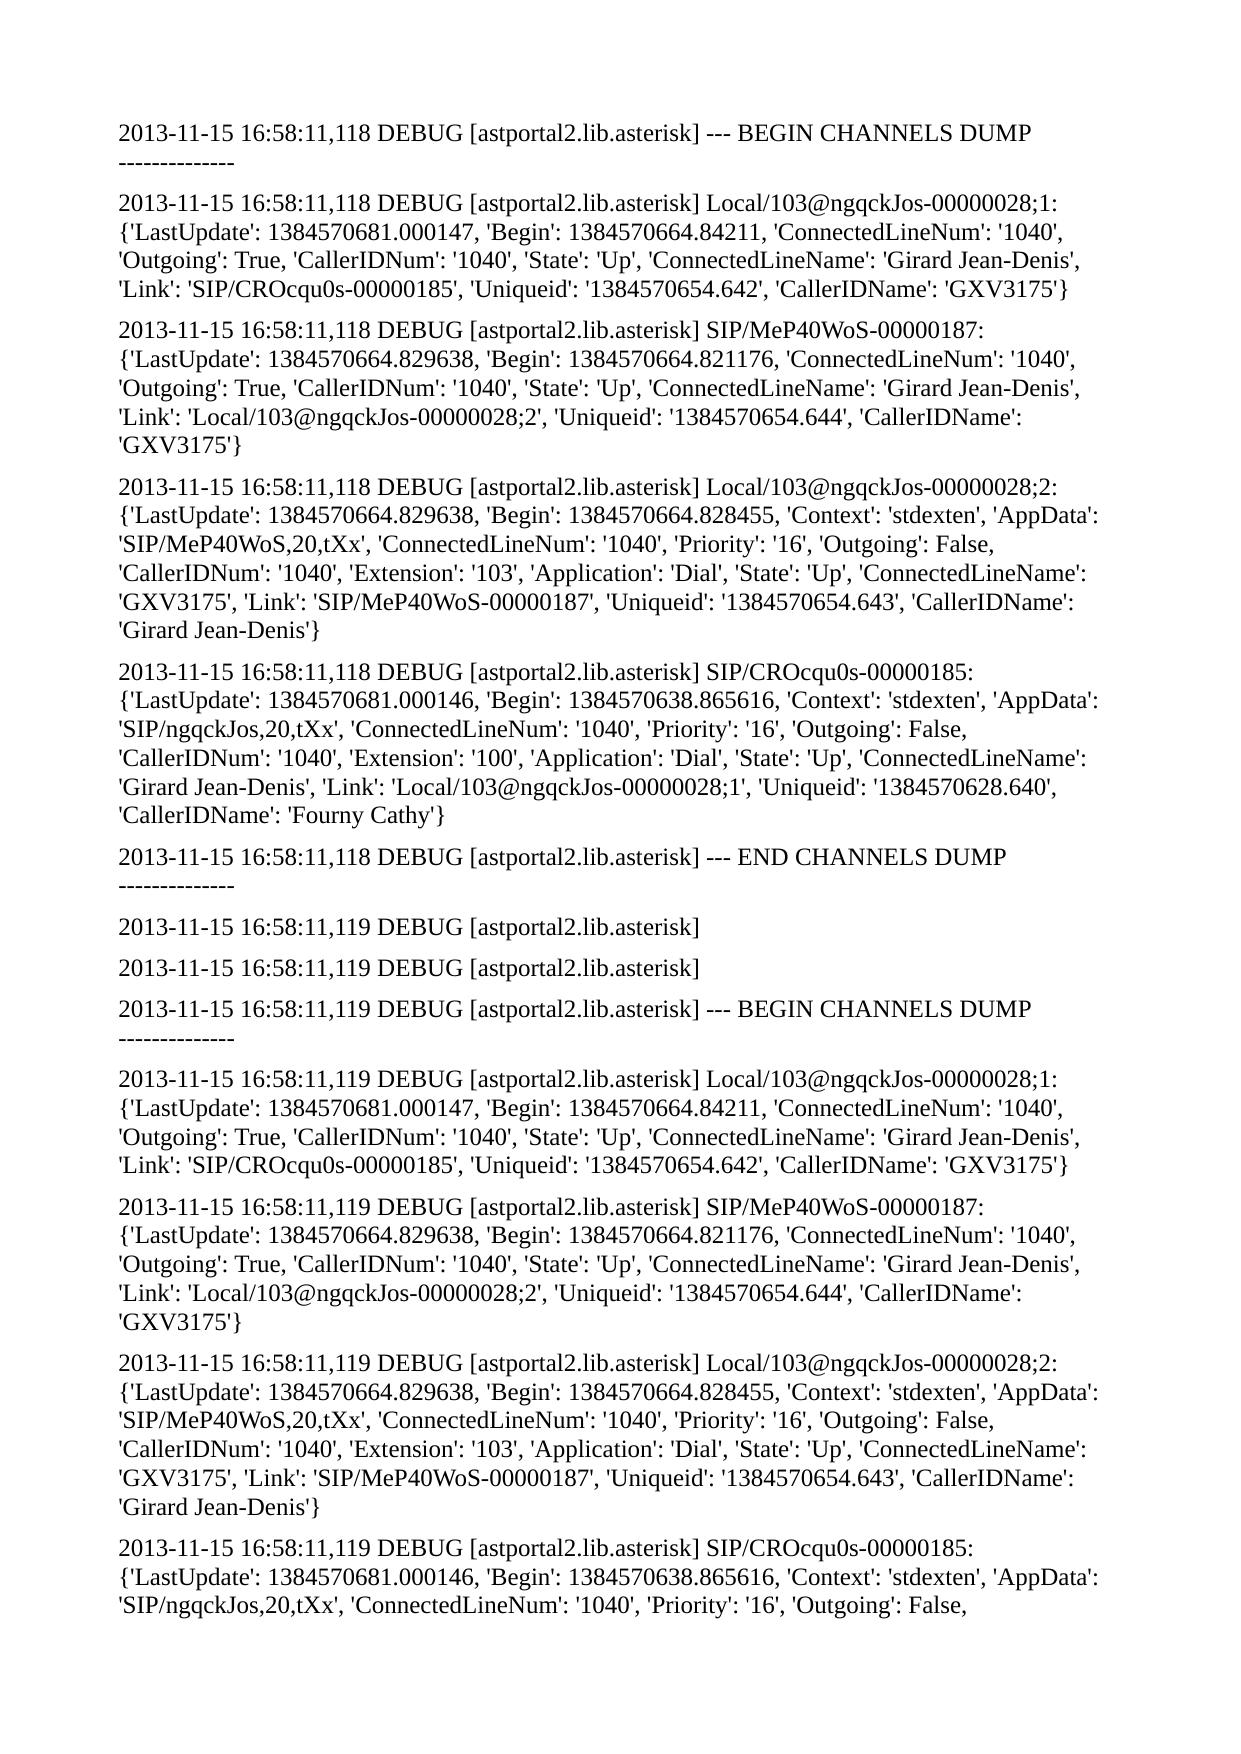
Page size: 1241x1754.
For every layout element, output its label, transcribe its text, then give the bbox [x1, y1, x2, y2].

text 2013-11-15 16:58:11,119 DEBUG [astportal2.lib.asterisk] Local/103@ngqckJos-00000028;1: {'LastUpdate': 1384570681.000147, 'Begin': 1384570664.84211, 'ConnectedLineNum': '1040', 'Outgoing': True, 'CallerIDNum': '1040', 'State': 'Up', 'ConnectedLineName': 'Girard Jean-Denis', 'Link': 'SIP/CROcqu0s-00000185', 'Uniqueid': '1384570654.642', 'CallerIDName': 'GXV3175'} [118, 1064, 1122, 1179]
text 2013-11-15 16:58:11,118 DEBUG [astportal2.lib.asterisk] SIP/MeP40WoS-00000187: {'LastUpdate': 1384570664.829638, 'Begin': 1384570664.821176, 'ConnectedLineNum': '1040', 'Outgoing': True, 'CallerIDNum': '1040', 'State': 'Up', 'ConnectedLineName': 'Girard Jean-Denis', 'Link': 'Local/103@ngqckJos-00000028;2', 'Uniqueid': '1384570654.644', 'CallerIDName': 'GXV3175'} [118, 316, 1122, 459]
text 2013-11-15 16:58:11,119 DEBUG [astportal2.lib.asterisk] SIP/CROcqu0s-00000185: {'LastUpdate': 1384570681.000146, 'Begin': 1384570638.865616, 'Context': 'stdexten', 'AppData': 'SIP/ngqckJos,20,tXx', 'ConnectedLineNum': '1040', 'Priority': '16', 'Outgoing': False, [118, 1533, 1122, 1619]
text 2013-11-15 16:58:11,118 DEBUG [astportal2.lib.asterisk] SIP/CROcqu0s-00000185: {'LastUpdate': 1384570681.000146, 'Begin': 1384570638.865616, 'Context': 'stdexten', 'AppData': 'SIP/ngqckJos,20,tXx', 'ConnectedLineNum': '1040', 'Priority': '16', 'Outgoing': False, 'CallerIDNum': '1040', 'Extension': '100', 'Application': 'Dial', 'State': 'Up', 'ConnectedLineName': 'Girard Jean-Denis', 'Link': 'Local/103@ngqckJos-00000028;1', 'Uniqueid': '1384570628.640', 'CallerIDName': 'Fourny Cathy'} [118, 657, 1122, 829]
text 2013-11-15 16:58:11,119 DEBUG [astportal2.lib.asterisk] [118, 912, 1122, 941]
text 2013-11-15 16:58:11,119 DEBUG [astportal2.lib.asterisk] [118, 953, 1122, 982]
text 2013-11-15 16:58:11,118 DEBUG [astportal2.lib.asterisk] --- END CHANNELS DUMP -------------- [118, 842, 1122, 899]
text 2013-11-15 16:58:11,118 DEBUG [astportal2.lib.asterisk] Local/103@ngqckJos-00000028;2: {'LastUpdate': 1384570664.829638, 'Begin': 1384570664.828455, 'Context': 'stdexten', 'AppData': 'SIP/MeP40WoS,20,tXx', 'ConnectedLineNum': '1040', 'Priority': '16', 'Outgoing': False, 'CallerIDNum': '1040', 'Extension': '103', 'Application': 'Dial', 'State': 'Up', 'ConnectedLineName': 'GXV3175', 'Link': 'SIP/MeP40WoS-00000187', 'Uniqueid': '1384570654.643', 'CallerIDName': 'Girard Jean-Denis'} [118, 472, 1122, 644]
text 2013-11-15 16:58:11,118 DEBUG [astportal2.lib.asterisk] --- BEGIN CHANNELS DUMP -------------- [118, 118, 1122, 176]
text 2013-11-15 16:58:11,119 DEBUG [astportal2.lib.asterisk] Local/103@ngqckJos-00000028;2: {'LastUpdate': 1384570664.829638, 'Begin': 1384570664.828455, 'Context': 'stdexten', 'AppData': 'SIP/MeP40WoS,20,tXx', 'ConnectedLineNum': '1040', 'Priority': '16', 'Outgoing': False, 'CallerIDNum': '1040', 'Extension': '103', 'Application': 'Dial', 'State': 'Up', 'ConnectedLineName': 'GXV3175', 'Link': 'SIP/MeP40WoS-00000187', 'Uniqueid': '1384570654.643', 'CallerIDName': 'Girard Jean-Denis'} [118, 1348, 1122, 1521]
text 2013-11-15 16:58:11,119 DEBUG [astportal2.lib.asterisk] --- BEGIN CHANNELS DUMP -------------- [118, 994, 1122, 1052]
text 2013-11-15 16:58:11,119 DEBUG [astportal2.lib.asterisk] SIP/MeP40WoS-00000187: {'LastUpdate': 1384570664.829638, 'Begin': 1384570664.821176, 'ConnectedLineNum': '1040', 'Outgoing': True, 'CallerIDNum': '1040', 'State': 'Up', 'ConnectedLineName': 'Girard Jean-Denis', 'Link': 'Local/103@ngqckJos-00000028;2', 'Uniqueid': '1384570654.644', 'CallerIDName': 'GXV3175'} [118, 1192, 1122, 1336]
text 2013-11-15 16:58:11,118 DEBUG [astportal2.lib.asterisk] Local/103@ngqckJos-00000028;1: {'LastUpdate': 1384570681.000147, 'Begin': 1384570664.84211, 'ConnectedLineNum': '1040', 'Outgoing': True, 'CallerIDNum': '1040', 'State': 'Up', 'ConnectedLineName': 'Girard Jean-Denis', 'Link': 'SIP/CROcqu0s-00000185', 'Uniqueid': '1384570654.642', 'CallerIDName': 'GXV3175'} [118, 188, 1122, 303]
